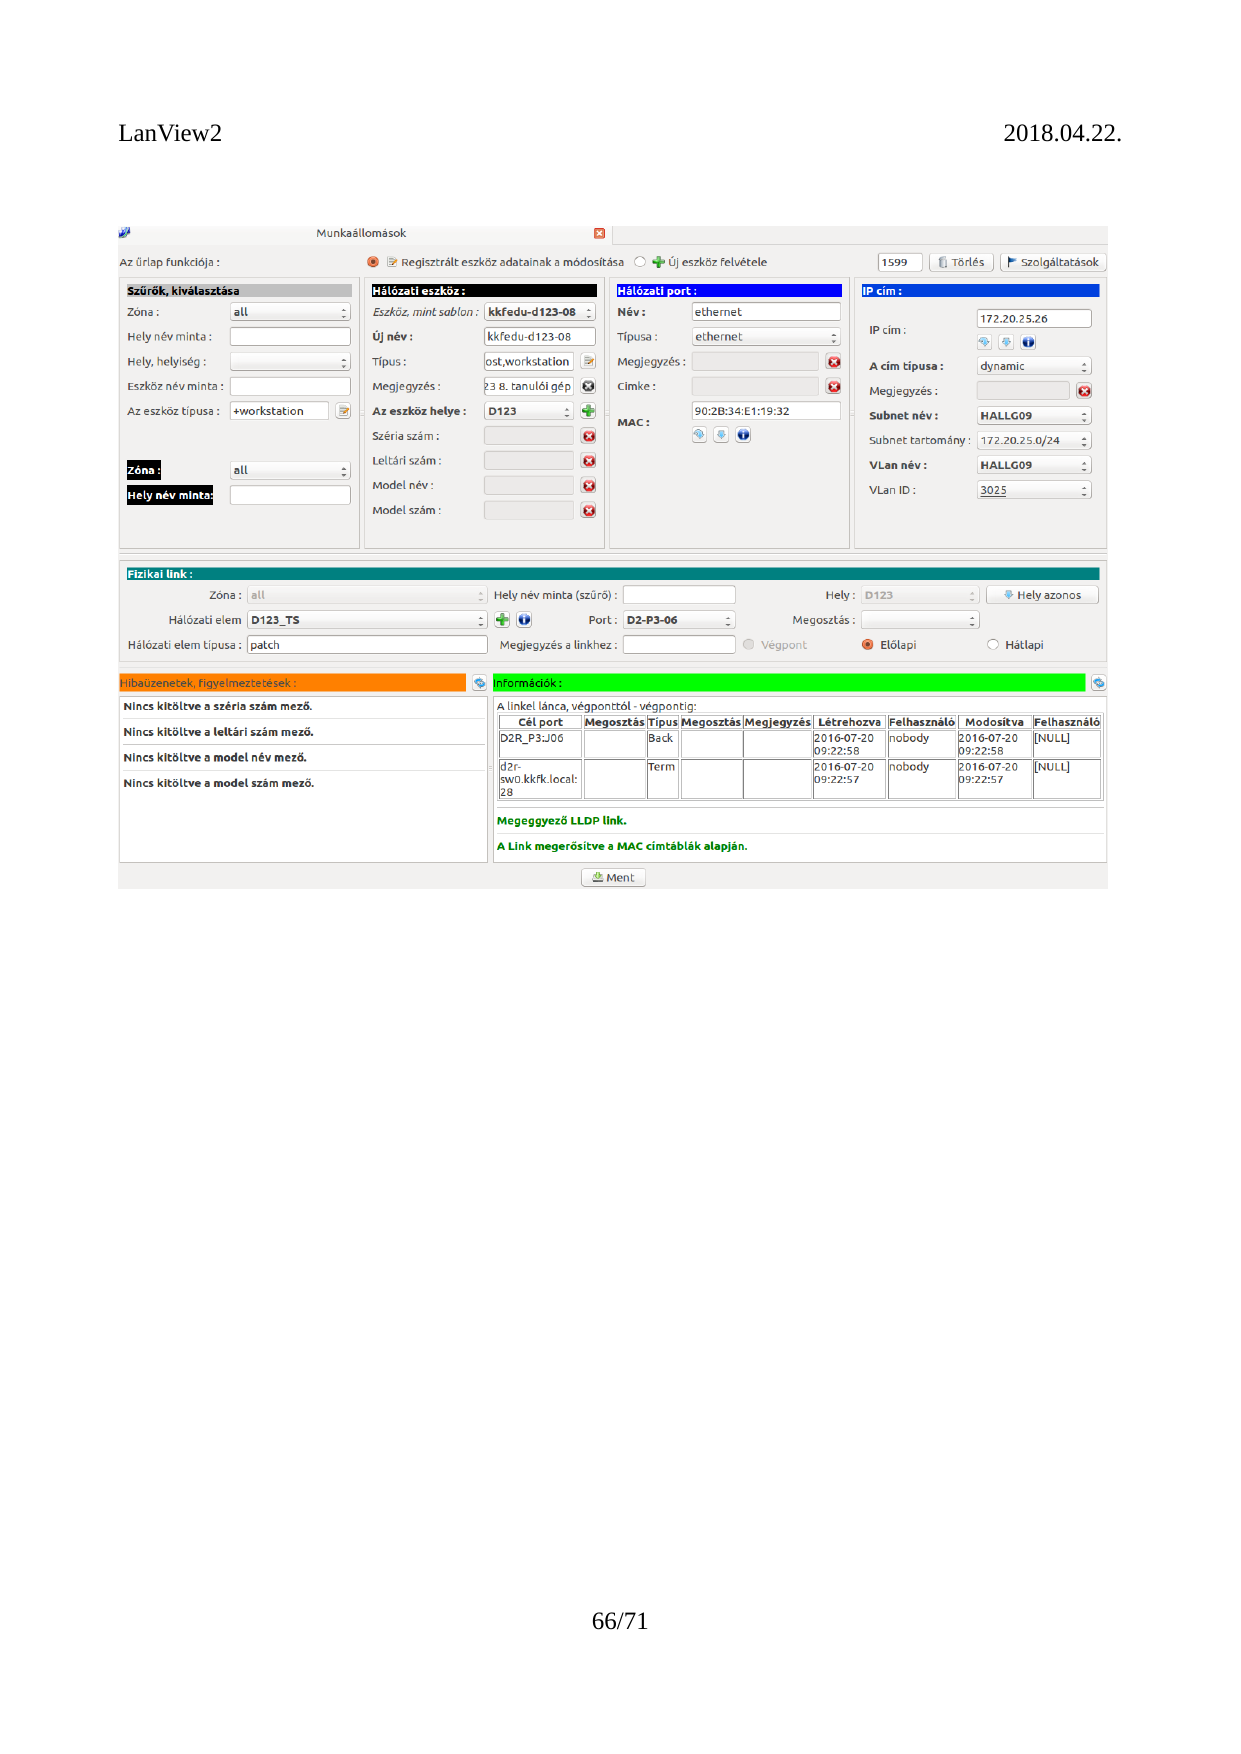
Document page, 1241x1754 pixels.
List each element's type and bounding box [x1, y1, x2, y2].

picture [118, 226, 1108, 889]
